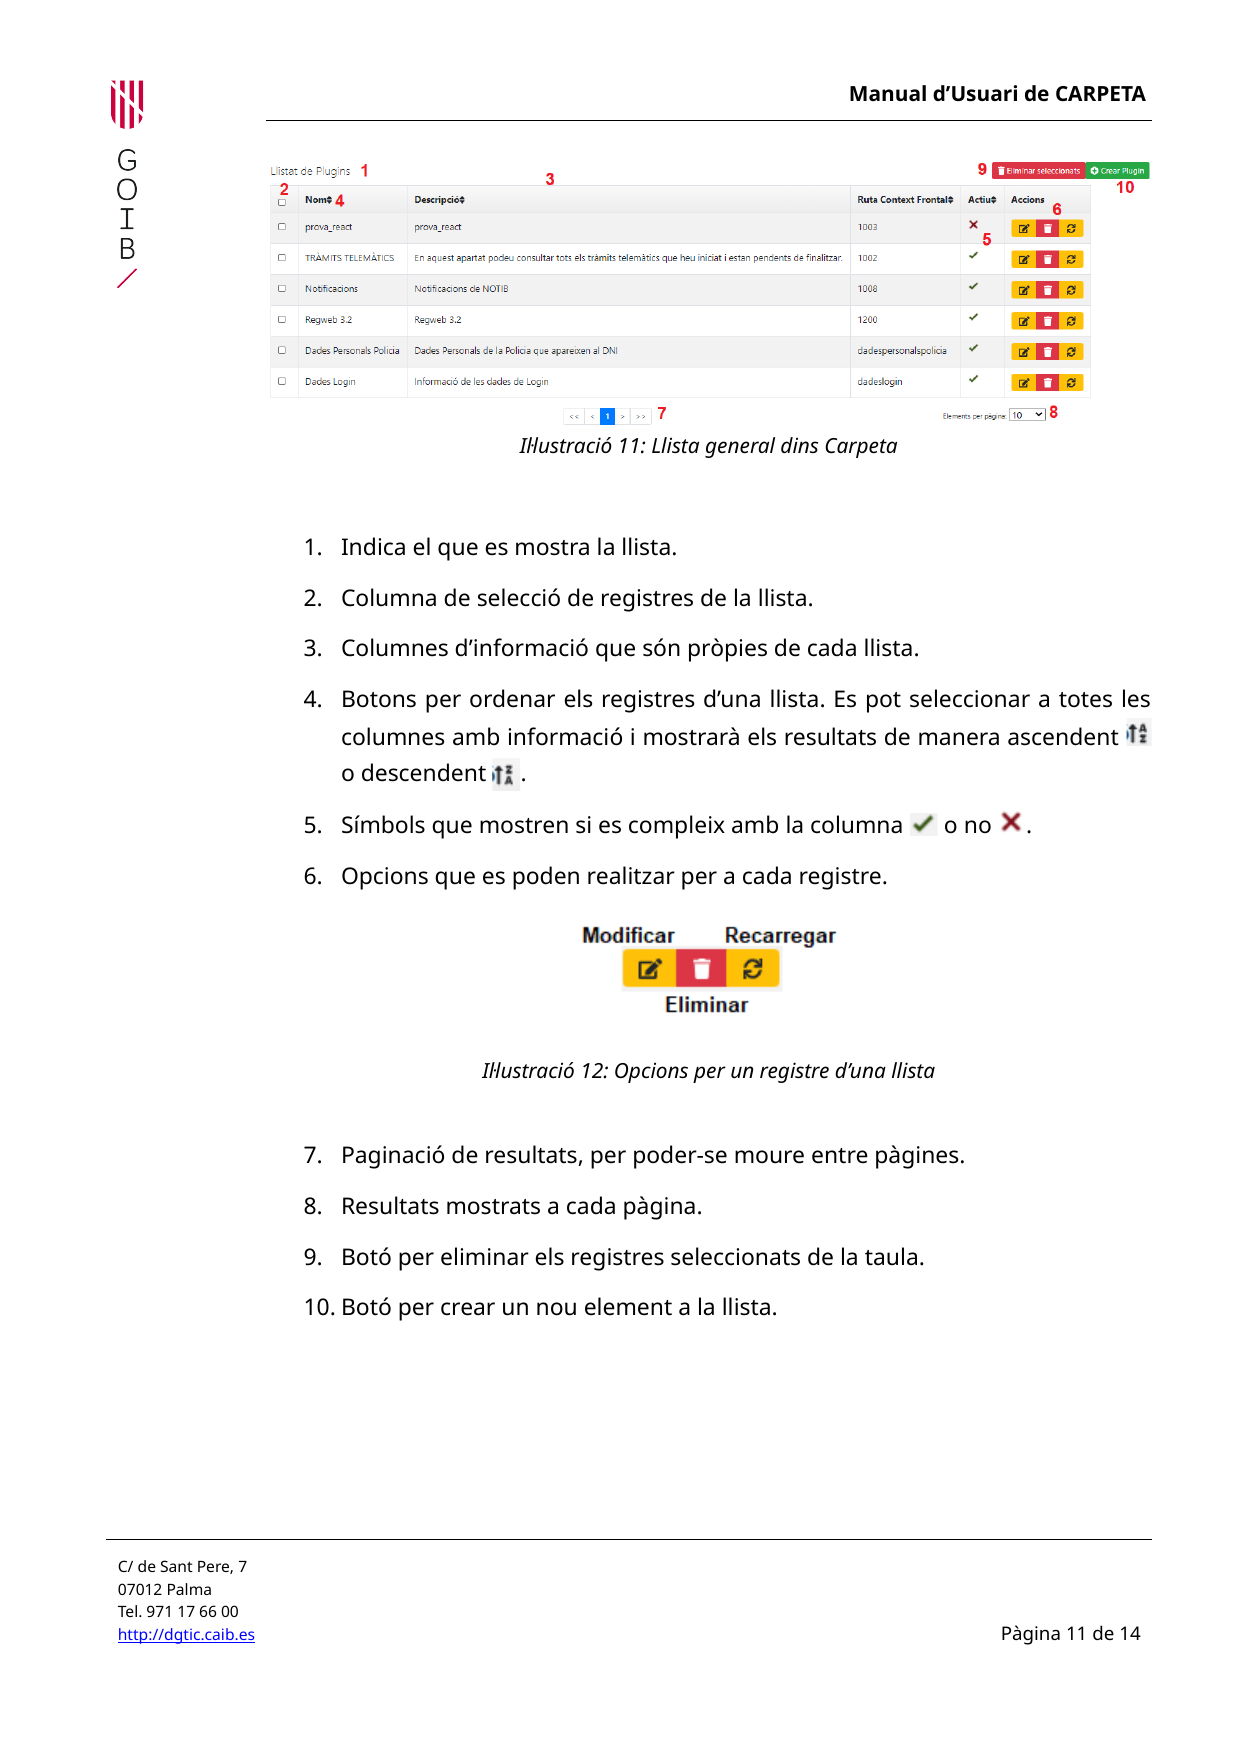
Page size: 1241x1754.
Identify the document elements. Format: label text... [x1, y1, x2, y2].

list Botó per crear un nou element a la llista. [303, 1291, 1152, 1322]
picture [570, 910, 847, 1025]
list Símbols que mostren si es compleix amb la columna o no . [303, 809, 1152, 841]
list Columna de selecció de registres de la llista. [303, 582, 1152, 613]
picture [265, 156, 1152, 431]
list Paginació de resultats, per poder-se moure entre pàgines. [303, 1139, 1152, 1171]
list Columnes d’informació que són pròpies de cada llista. [303, 632, 1152, 663]
picture [82, 57, 172, 319]
list Resultats mostrats a cada pàgina. [303, 1190, 1152, 1221]
picture [997, 809, 1026, 835]
list Opcions que es poden realitzar per a cada registre. [303, 860, 1152, 891]
picture [909, 813, 938, 836]
picture [1126, 718, 1152, 746]
list Botó per eliminar els registres seleccionats de la taula. [303, 1240, 1152, 1272]
list Botons per ordenar els registres d’una llista. Es pot seleccionar a totes les columnes amb informació i mostrarà els resultats de manera ascendent o descendent . [303, 683, 1152, 790]
text Il·lustració 12: Opcions per un registre d’una llista [266, 1025, 1152, 1085]
list Indica el que es mostra la llista. [303, 531, 1152, 562]
picture [492, 758, 521, 791]
text Il·lustració 11: Llista general dins Carpeta [266, 431, 1152, 459]
